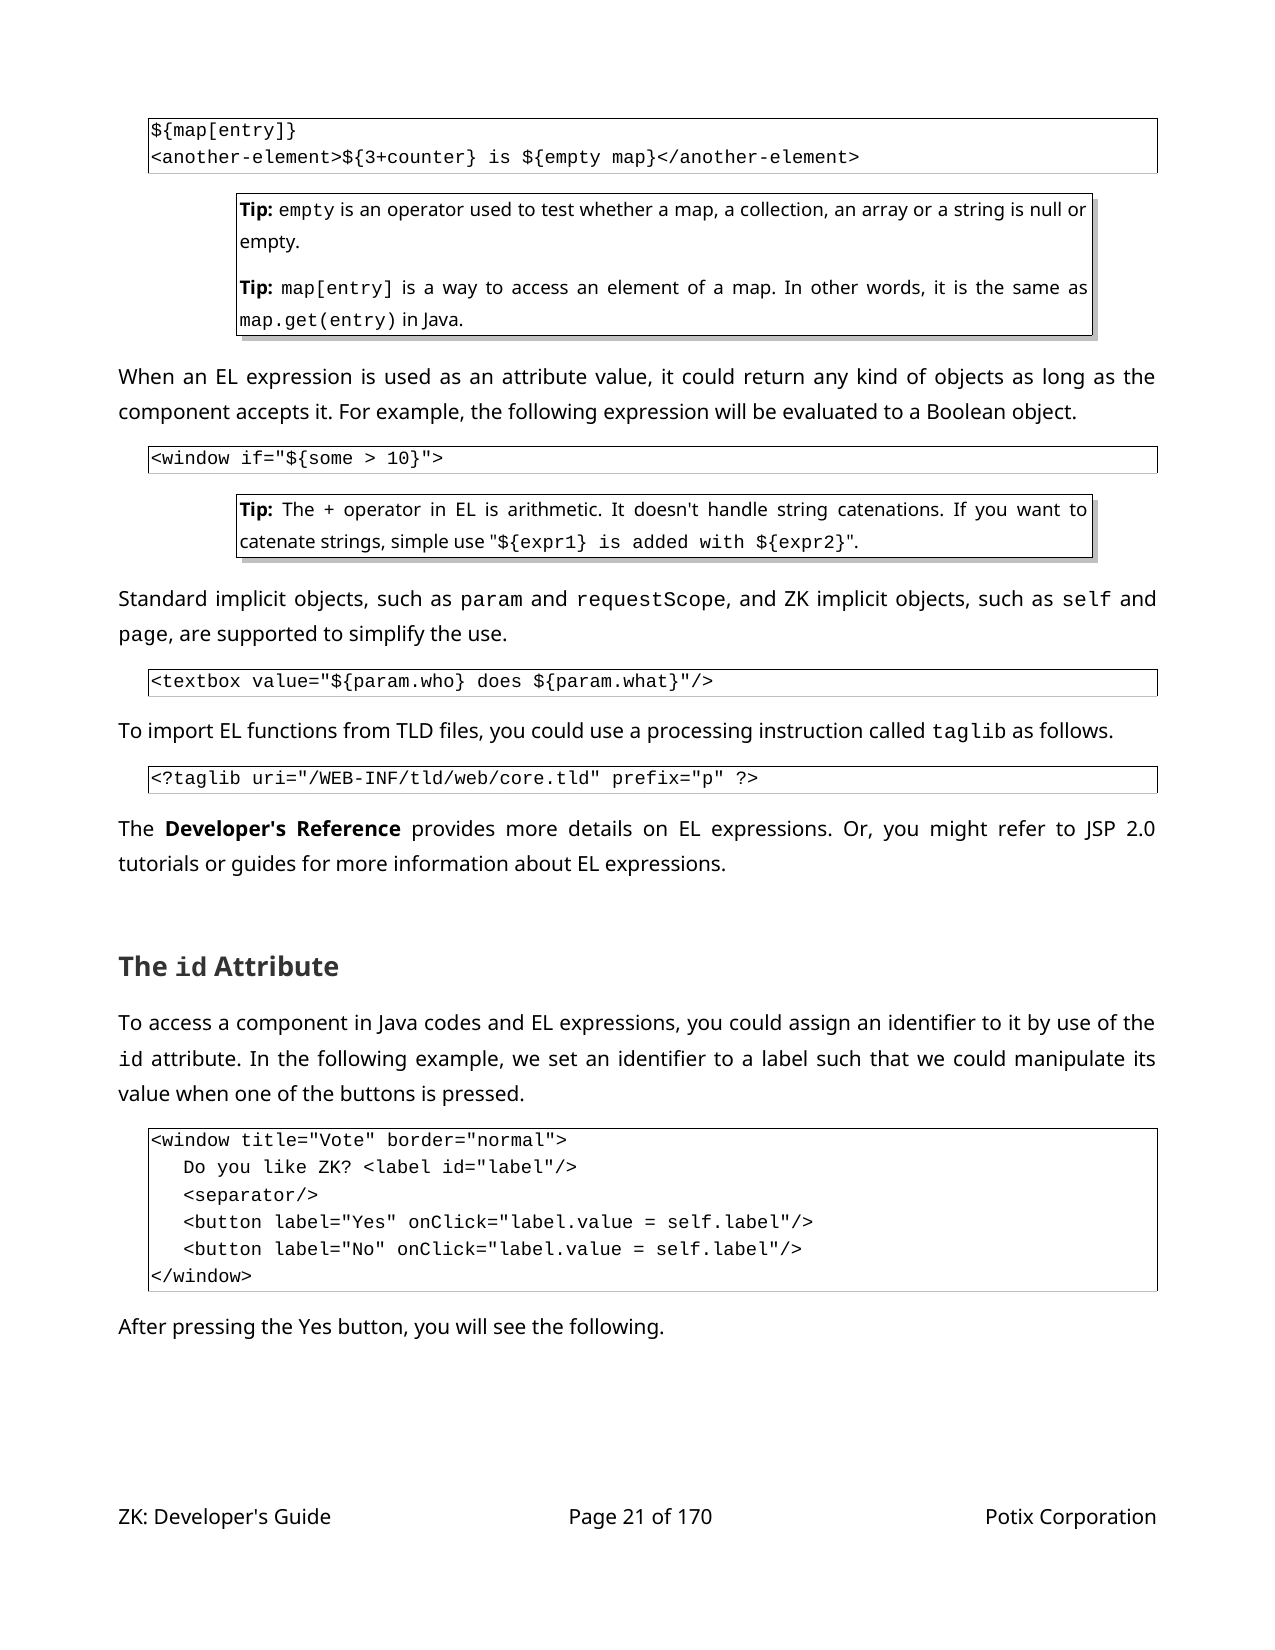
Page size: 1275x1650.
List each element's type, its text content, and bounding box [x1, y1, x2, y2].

text <textbox value="${param.who} does ${param.what}"/> [149, 670, 1157, 696]
text To access a component in Java codes and EL expressions, you could assign an identifier to it by use of the id attribute. In the following example, we set an identifier to a label such that we could manipulate its value when one of the buttons is pressed. [118, 1008, 1157, 1107]
text When an EL expression is used as an attribute value, it could return any kind of objects as long as the component accepts it. For example, the following expression will be evaluated to a Boolean object. [118, 362, 1157, 425]
text <button label="No" onClick="label.value = self.label"/> [149, 1237, 1157, 1261]
text <?taglib uri="/WEB-INF/tld/web/core.tld" prefix="p" ?> [149, 767, 1157, 793]
text To import EL functions from TLD files, you could use a processing instruction called taglib as follows. [118, 717, 1157, 745]
text Standard implicit objects, such as param and requestScope, and ZK implicit objects, such as self and page, are supported to simplify the use. [118, 584, 1157, 648]
text Tip: empty is an operator used to test whether a map, a collection, an array or a string is null or empty. [237, 194, 1092, 254]
text Tip: The + operator in EL is arithmetic. It doesn't handle string catenations. If you want to catenate strings, simple use "${expr1} is added with ${expr2}". [237, 495, 1092, 557]
text <window if="${some > 10}"> [149, 447, 1157, 473]
text Tip: map[entry] is a way to access an element of a map. In other words, it is the same as map.get(entry) in Java. [237, 271, 1092, 335]
text <window title="Vote" border="normal"> [149, 1129, 1157, 1152]
text <button label="Yes" onClick="label.value = self.label"/> [149, 1209, 1157, 1234]
text <another-element>${3+counter} is ${empty map}</another-element> [149, 145, 1157, 173]
text </window> [149, 1264, 1157, 1291]
text Do you like ZK? <label id="label"/> [149, 1155, 1157, 1179]
text ${map[entry]} [149, 119, 1157, 142]
text After pressing the Yes button, you will see the following. [118, 1312, 1157, 1340]
text The Developer's Reference provides more details on EL expressions. Or, you might refer to JSP 2.0 tutorials or guides for more information about EL expressions. [118, 814, 1157, 877]
subtitle The id Attribute [118, 948, 1157, 985]
text <separator/> [149, 1182, 1157, 1207]
